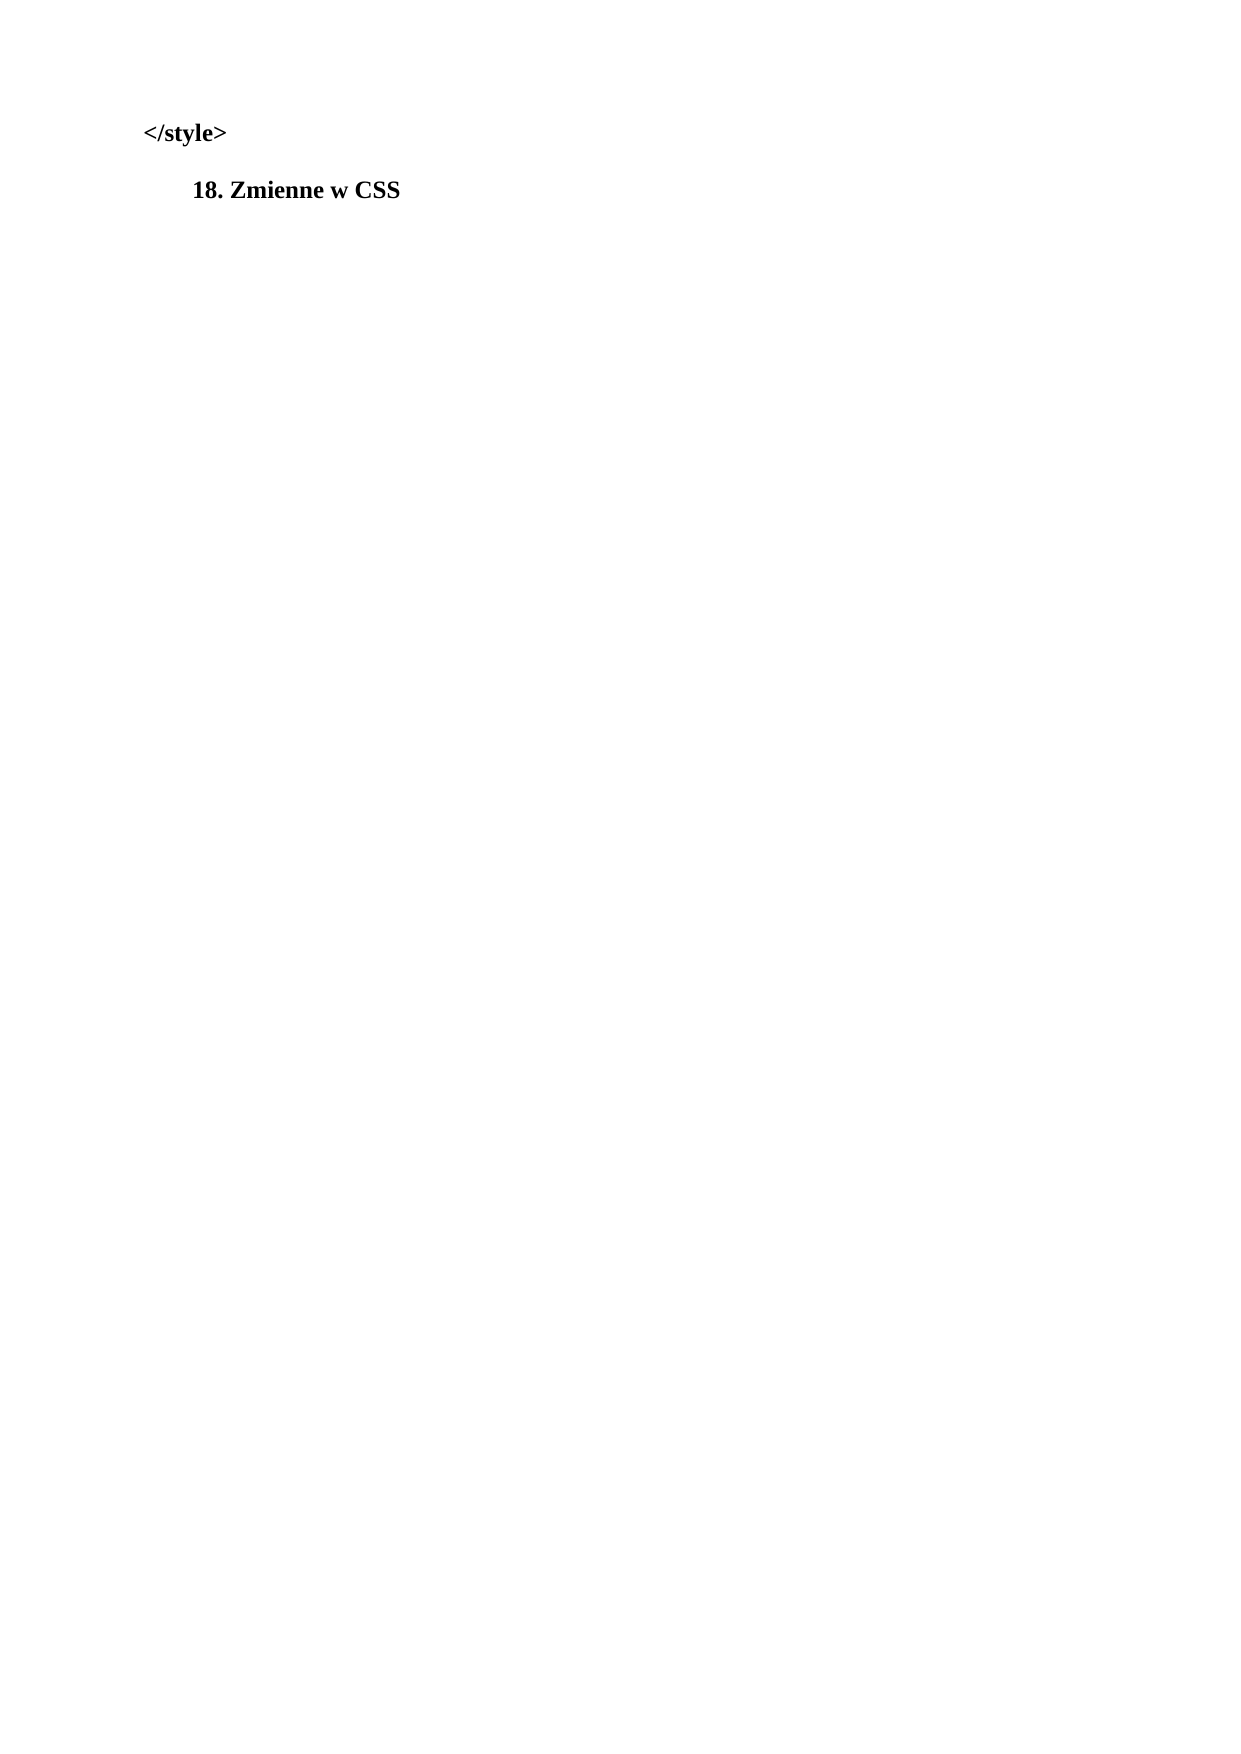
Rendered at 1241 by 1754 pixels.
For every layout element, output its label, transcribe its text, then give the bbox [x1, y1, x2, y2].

text 18. Zmienne w CSS [118, 176, 1122, 204]
text </style> [118, 118, 1122, 147]
